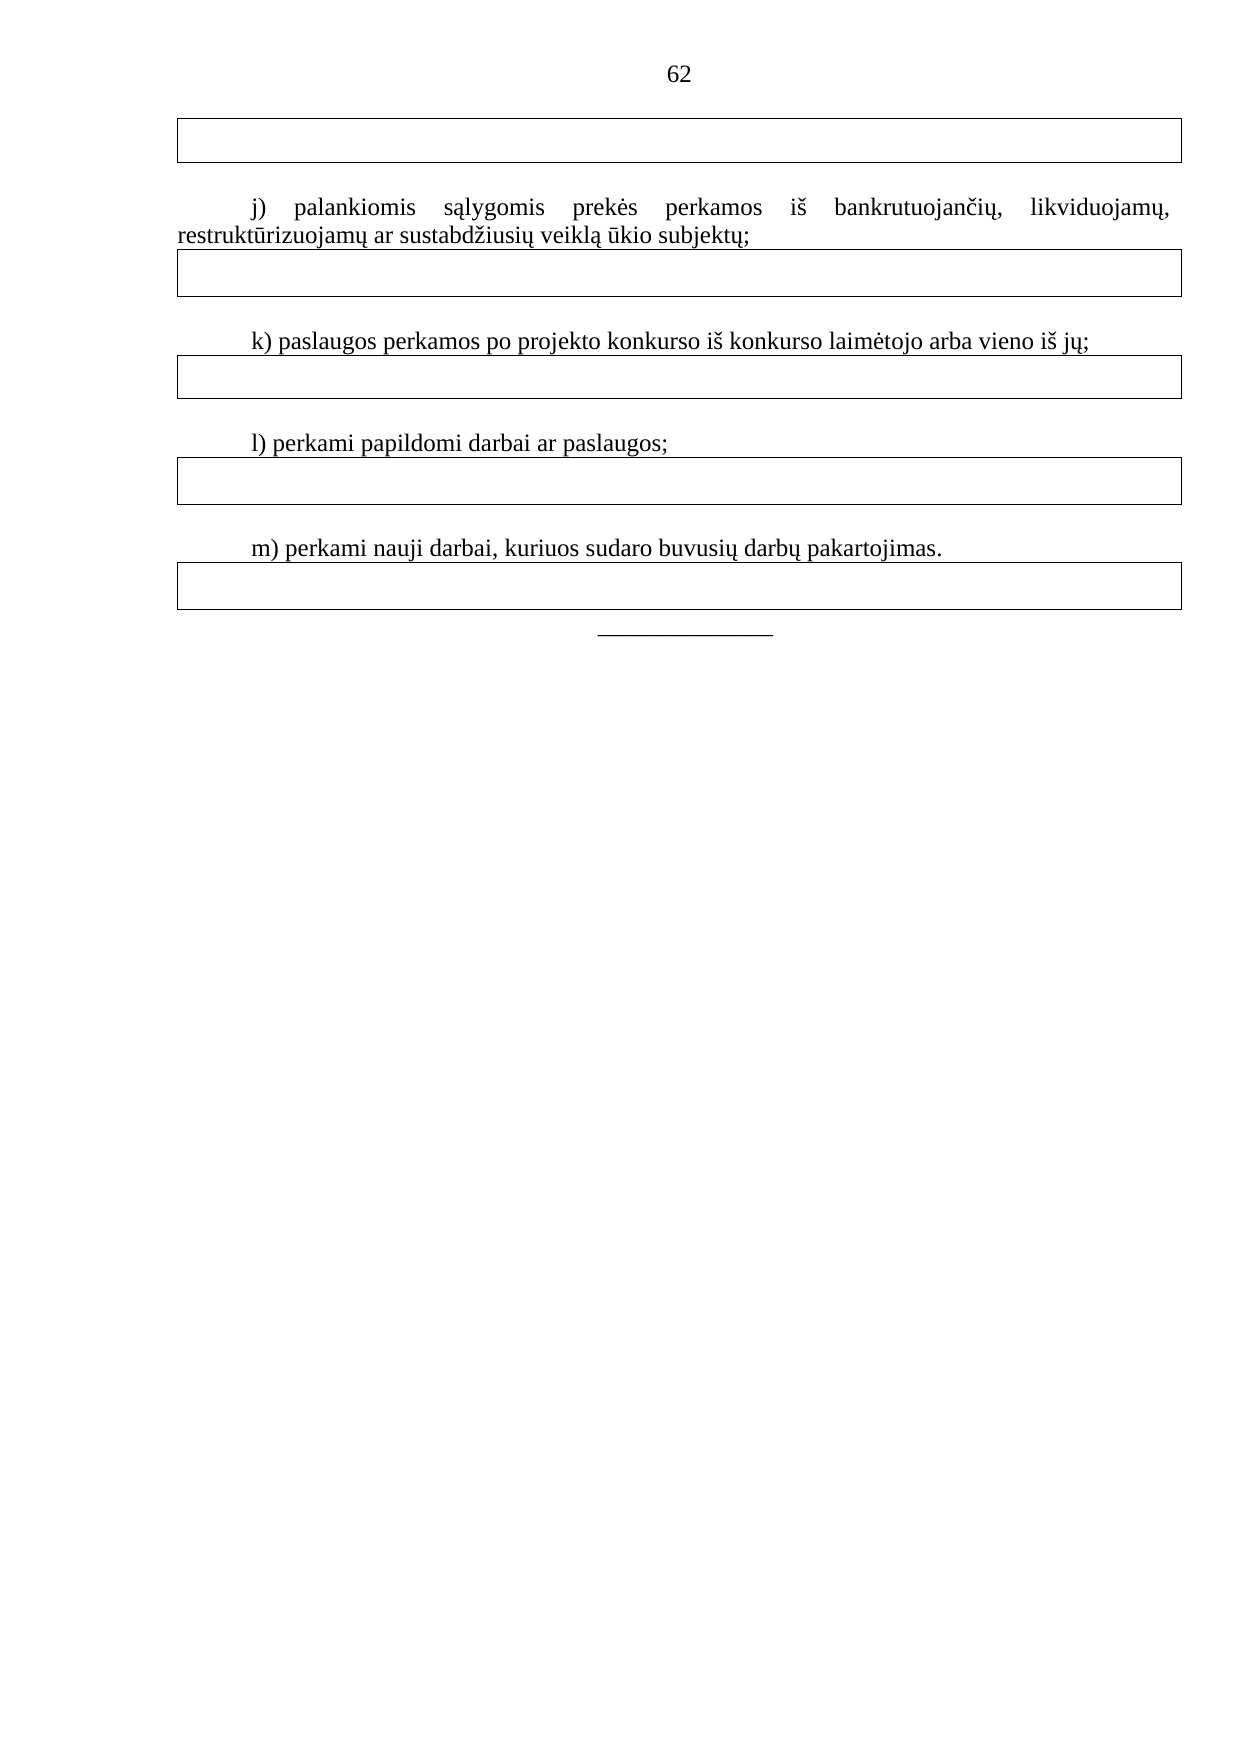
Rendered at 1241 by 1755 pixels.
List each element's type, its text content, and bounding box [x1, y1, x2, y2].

table_header [178, 356, 1181, 398]
text m) perkami nauji darbai, kuriuos sudaro buvusių darbų pakartojimas. [177, 533, 1122, 562]
text l) perkami papildomi darbai ar paslaugos; [177, 428, 1122, 457]
table_header [178, 119, 1181, 162]
table_header [178, 250, 1181, 296]
text j) palankiomis sąlygomis prekės perkamos iš bankrutuojančių, likviduojamų, restruktūrizuojamų ar sustabdžiusių veiklą ūkio subjektų; [177, 192, 1171, 249]
table_header [178, 458, 1181, 504]
table_header [178, 563, 1181, 609]
text ______________ [177, 610, 1193, 639]
text k) paslaugos perkamos po projekto konkurso iš konkurso laimėtojo arba vieno iš jų; [177, 326, 1122, 354]
